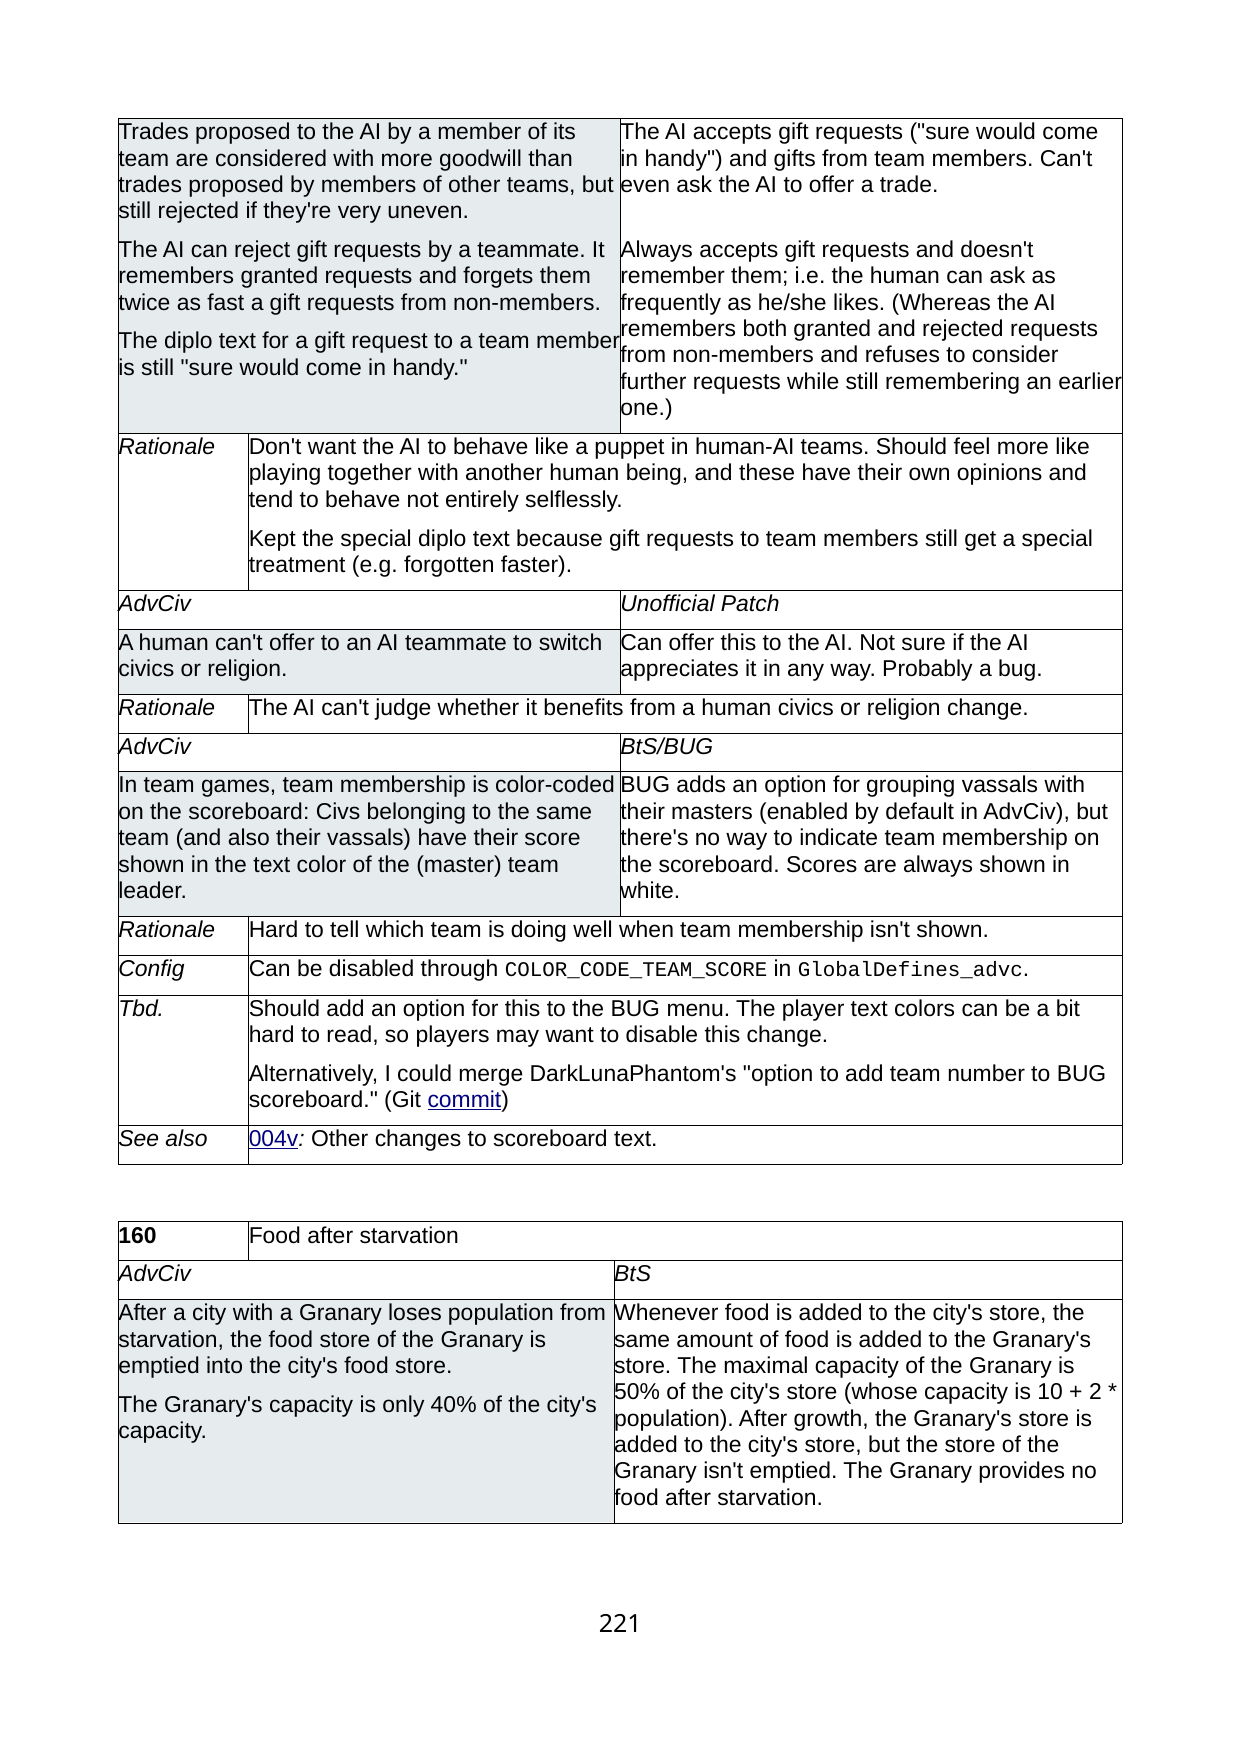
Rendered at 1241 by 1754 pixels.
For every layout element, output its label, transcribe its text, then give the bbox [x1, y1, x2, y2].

table_cell Don't want the AI to behave like a puppet in human-AI teams. Should feel more like playing together with another human being, and these have their own opinions and tend to behave not entirely selflessly. Kept the special diplo text because gift requests to team members still get a special treatment (e.g. forgotten faster). [249, 434, 1122, 589]
table_cell AdvCiv [119, 1261, 614, 1299]
table_cell BtS/BUG [621, 734, 1122, 771]
table_cell AdvCiv [119, 591, 620, 628]
table_cell Hard to tell which team is doing well when team membership isn't shown. [249, 917, 1122, 954]
table_cell Tbd. [119, 996, 248, 1125]
table_cell Trades proposed to the AI by a member of its team are considered with more goodwill than trades proposed by members of other teams, but still rejected if they're very uneven. The AI can reject gift requests by a teammate. It remembers granted requests and forgets them twice as fast a gift requests from non-members. The diplo text for a gift request to a team member is still "sure would come in handy." [119, 119, 620, 433]
table_header Food after starvation [249, 1222, 1122, 1260]
table_cell Unofficial Patch [621, 591, 1122, 628]
table_cell AdvCiv [119, 734, 620, 771]
table_cell Can be disabled through COLOR_CODE_TEAM_SCORE in GlobalDefines_advc. [249, 956, 1122, 995]
table_cell BtS [615, 1261, 1122, 1299]
table_cell The AI accepts gift requests ("sure would come in handy") and gifts from team members. Can't even ask the AI to offer a trade. Always accepts gift requests and doesn't remember them; i.e. the human can ask as frequently as he/she likes. (Whereas the AI remembers both granted and rejected requests from non-members and refuses to consider further requests while still remembering an earlier one.) [621, 119, 1122, 433]
table_cell After a city with a Granary loses population from starvation, the food store of the Granary is emptied into the city's food store. The Granary's capacity is only 40% of the city's capacity. [119, 1300, 614, 1522]
table_cell The AI can't judge whether it benefits from a human civics or religion change. [249, 695, 1122, 732]
table_cell Whenever food is added to the city's store, the same amount of food is added to the Granary's store. The maximal capacity of the Granary is 50% of the city's store (whose capacity is 10 + 2 * population). After growth, the Granary's store is added to the city's store, but the store of the Granary isn't emptied. The Granary provides no food after starvation. [615, 1300, 1122, 1522]
table_cell Config [119, 956, 248, 995]
table_cell In team games, team membership is color-coded on the scoreboard: Civs belonging to the same team (and also their vassals) have their score shown in the text color of the (master) team leader. [119, 772, 620, 916]
table_cell Rationale [119, 695, 248, 732]
table_cell See also [119, 1126, 248, 1164]
table_cell Can offer this to the AI. Not sure if the AI appreciates it in any way. Probably a bug. [621, 630, 1122, 694]
table_cell 004v: Other changes to scoreboard text. [249, 1126, 1122, 1164]
table_cell A human can't offer to an AI teammate to switch civics or religion. [119, 630, 620, 694]
table_cell Rationale [119, 434, 248, 589]
table_cell Should add an option for this to the BUG menu. The player text colors can be a bit hard to read, so players may want to disable this change. Alternatively, I could merge DarkLunaPhantom's "option to add team number to BUG scoreboard." (Git commit) [249, 996, 1122, 1125]
table_cell BUG adds an option for grouping vassals with their masters (enabled by default in AdvCiv), but there's no way to indicate team membership on the scoreboard. Scores are always shown in white. [621, 772, 1122, 916]
table_cell Rationale [119, 917, 248, 954]
table_header 160 [119, 1222, 248, 1260]
